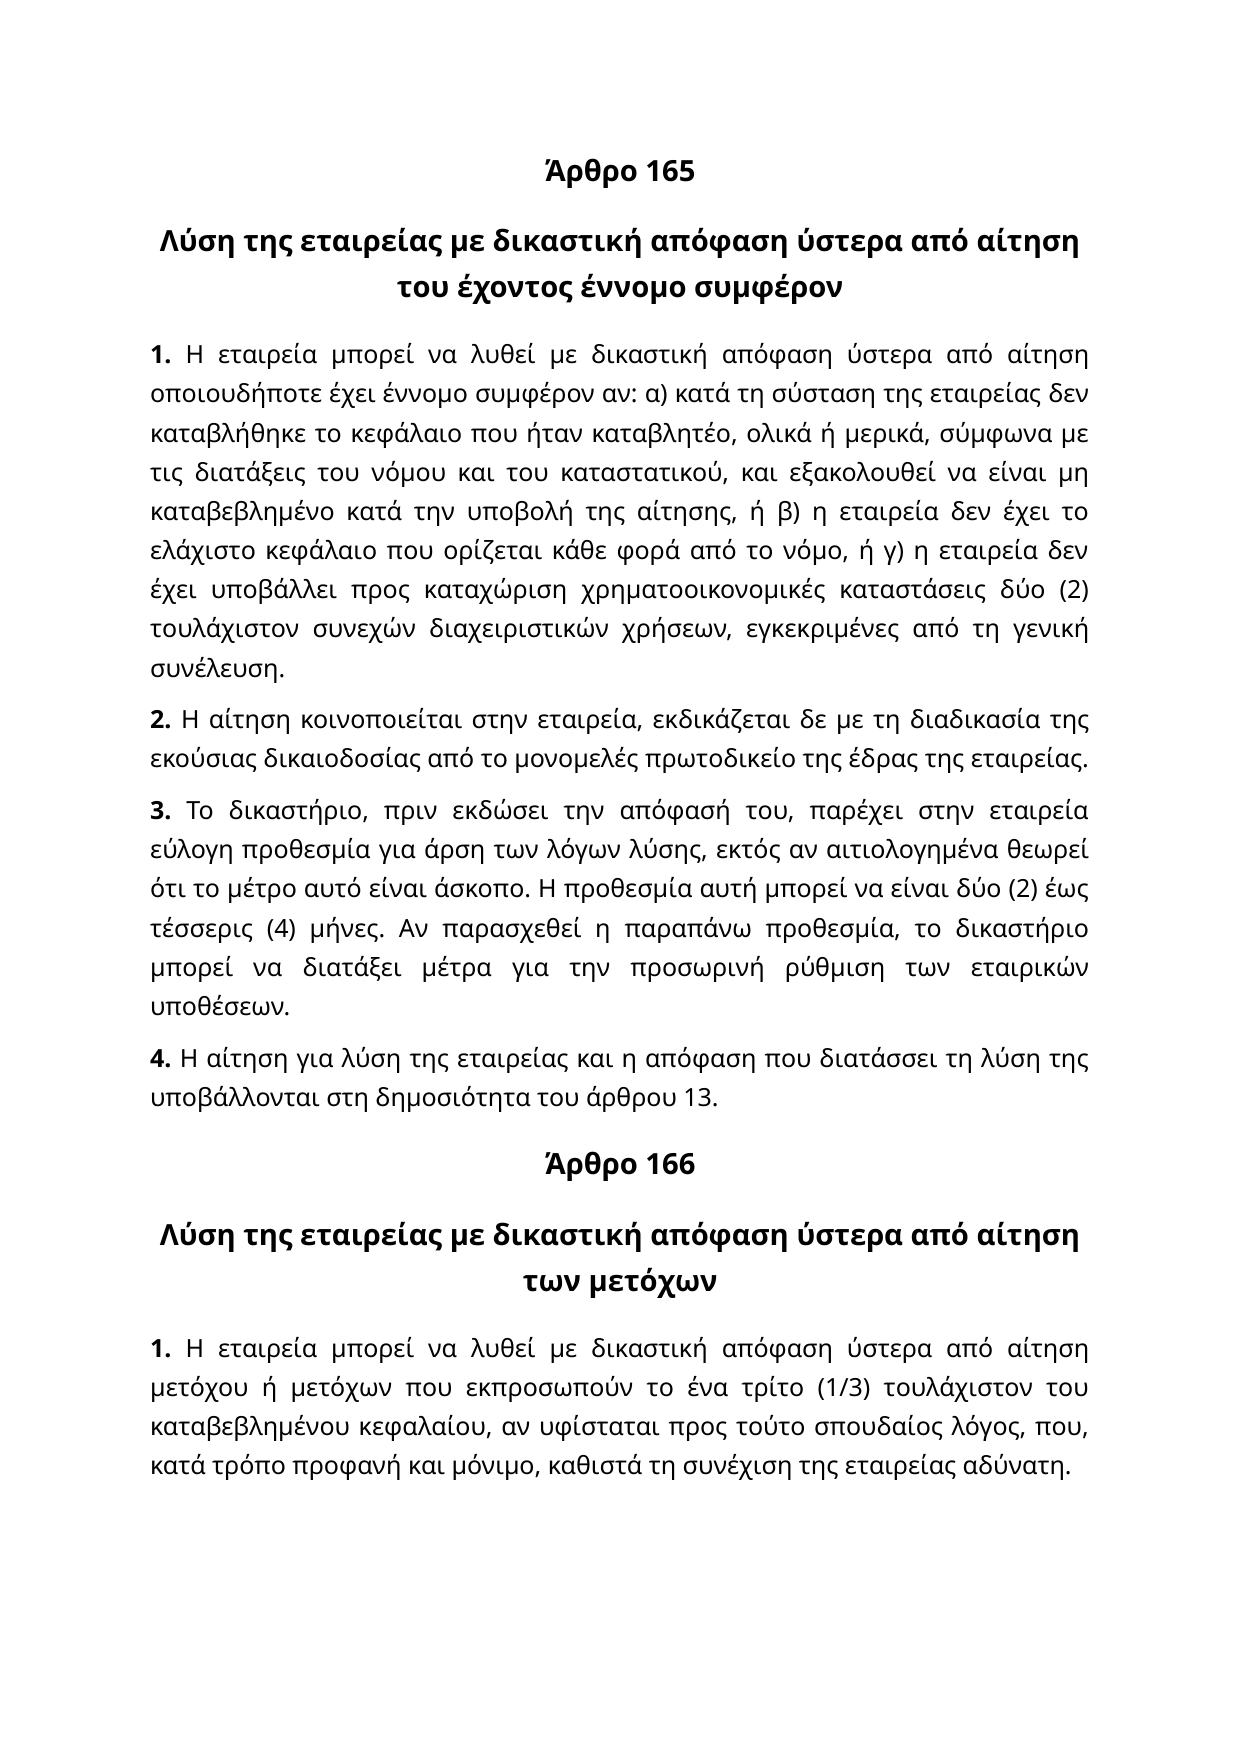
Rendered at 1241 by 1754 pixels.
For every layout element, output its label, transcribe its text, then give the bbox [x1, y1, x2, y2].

subtitle Άρθρο 165 [150, 150, 1090, 190]
text 2. Η αίτηση κοινοποιείται στην εταιρεία, εκδικάζεται δε με τη διαδικασία της εκούσιας δικαιοδοσίας από το μονομελές πρωτοδικείο της έδρας της εταιρείας. [150, 702, 1090, 775]
text 1. Η εταιρεία μπορεί να λυθεί με δικαστική απόφαση ύστερα από αίτηση μετόχου ή μετόχων που εκπροσωπούν το ένα τρίτο (1/3) τουλάχιστον του καταβεβλημένου κεφαλαίου, αν υφίσταται προς τούτο σπουδαίος λόγος, που, κατά τρόπο προφανή και μόνιμο, καθιστά τη συνέχιση της εταιρείας αδύνατη. [150, 1330, 1090, 1482]
subtitle Άρθρο 166 [150, 1143, 1090, 1183]
text 1. Η εταιρεία μπορεί να λυθεί με δικαστική απόφαση ύστερα από αίτηση οποιουδήποτε έχει έννομο συμφέρον αν: α) κατά τη σύσταση της εταιρείας δεν καταβλήθηκε το κεφάλαιο που ήταν καταβλητέο, ολικά ή μερικά, σύμφωνα με τις διατάξεις του νόμου και του καταστατικού, και εξακολουθεί να είναι μη καταβεβλημένο κατά την υποβολή της αίτησης, ή β) η εταιρεία δεν έχει το ελάχιστο κεφάλαιο που ορίζεται κάθε φορά από το νόμο, ή γ) η εταιρεία δεν έχει υποβάλλει προς καταχώριση χρηματοοικονομικές καταστάσεις δύο (2) τουλάχιστον συνεχών διαχειριστικών χρήσεων, εγκεκριμένες από τη γενική συνέλευση. [150, 337, 1090, 684]
subtitle Λύση της εταιρείας με δικαστική απόφαση ύστερα από αίτηση του έχοντος έννομο συμφέρον [150, 221, 1090, 306]
text 3. Το δικαστήριο, πριν εκδώσει την απόφασή του, παρέχει στην εταιρεία εύλογη προθεσμία για άρση των λόγων λύσης, εκτός αν αιτιολογημένα θεωρεί ότι το μέτρο αυτό είναι άσκοπο. Η προθεσμία αυτή μπορεί να είναι δύο (2) έως τέσσερις (4) μήνες. Αν παρασχεθεί η παραπάνω προθεσμία, το δικαστήριο μπορεί να διατάξει μέτρα για την προσωρινή ρύθμιση των εταιρικών υποθέσεων. [150, 793, 1090, 1023]
subtitle Λύση της εταιρείας με δικαστική απόφαση ύστερα από αίτηση των μετόχων [150, 1214, 1090, 1299]
text 4. Η αίτηση για λύση της εταιρείας και η απόφαση που διατάσσει τη λύση της υποβάλλονται στη δημοσιότητα του άρθρου 13. [150, 1040, 1090, 1113]
